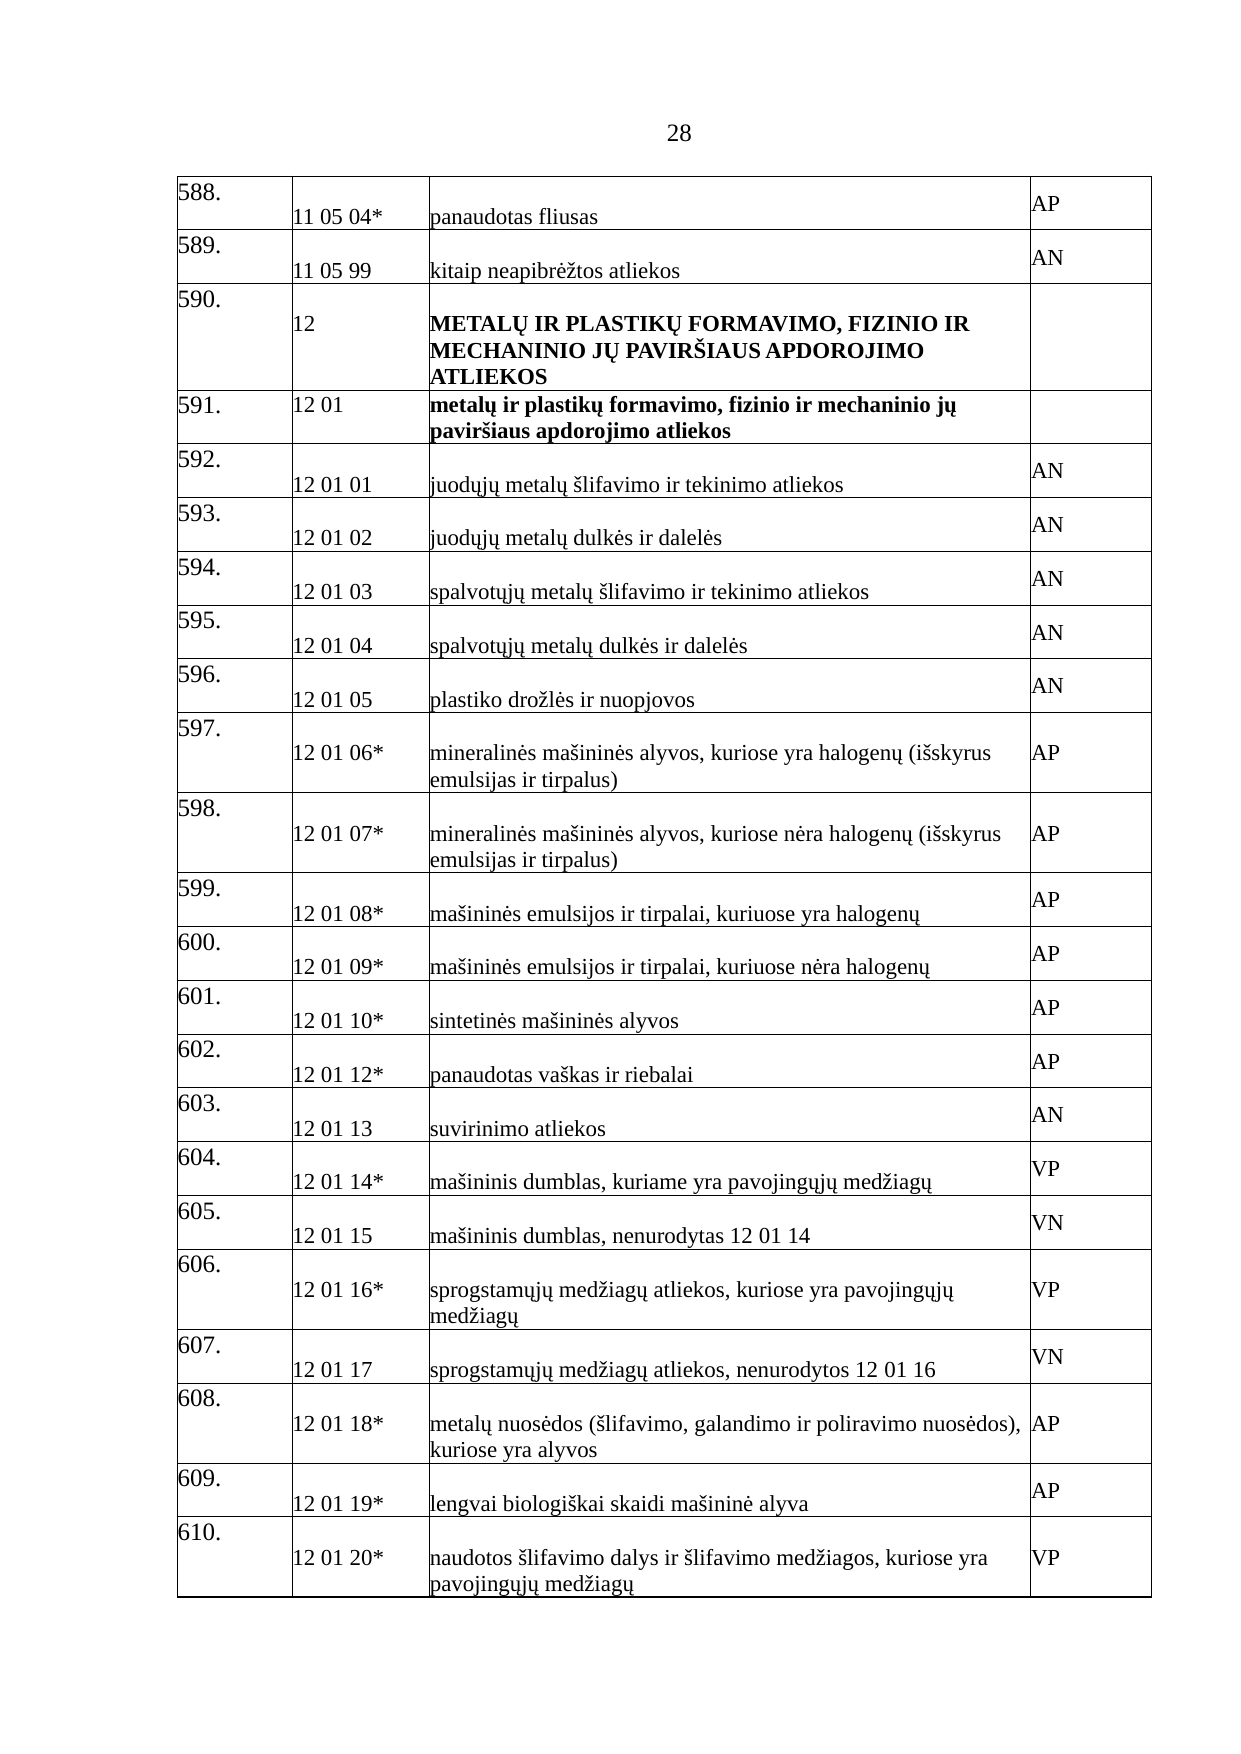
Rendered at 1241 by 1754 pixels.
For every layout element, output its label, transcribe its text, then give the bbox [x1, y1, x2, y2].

table_cell [178, 659, 292, 712]
table_cell VP [1031, 1142, 1151, 1195]
table_cell mineralinės mašininės alyvos, kuriose nėra halogenų (išskyrus emulsijas ir tirpalus) [430, 793, 1030, 872]
table_cell 12 01 20* [293, 1517, 429, 1596]
table_cell AP [1031, 873, 1151, 926]
table_cell [178, 793, 292, 872]
table_cell [1031, 391, 1151, 443]
table_cell sintetinės mašininės alyvos [430, 981, 1030, 1033]
table_cell 12 01 15 [293, 1196, 429, 1248]
table_cell AP [1031, 981, 1151, 1033]
table_cell 12 [293, 284, 429, 389]
table_cell [178, 1142, 292, 1195]
table_cell 12 01 03 [293, 552, 429, 604]
table_cell [178, 1517, 292, 1596]
table_cell [178, 981, 292, 1033]
table_cell VP [1031, 1250, 1151, 1329]
table_cell AP [1031, 713, 1151, 792]
table_cell spalvotųjų metalų šlifavimo ir tekinimo atliekos [430, 552, 1030, 604]
table_cell juodųjų metalų šlifavimo ir tekinimo atliekos [430, 444, 1030, 497]
table_cell 12 01 19* [293, 1464, 429, 1516]
table_cell [178, 927, 292, 980]
table_cell [178, 1035, 292, 1087]
table_cell mašininės emulsijos ir tirpalai, kuriuose yra halogenų [430, 873, 1030, 926]
table_cell kitaip neapibrėžtos atliekos [430, 230, 1030, 283]
table_cell 12 01 05 [293, 659, 429, 712]
table_cell AP [1031, 1035, 1151, 1087]
table_cell 12 01 18* [293, 1384, 429, 1462]
table_cell 11 05 04* [293, 177, 429, 229]
table_cell AN [1031, 230, 1151, 283]
table_cell 11 05 99 [293, 230, 429, 283]
table_cell VN [1031, 1330, 1151, 1382]
table_cell 12 01 14* [293, 1142, 429, 1195]
table_cell [178, 391, 292, 443]
table_cell METALŲ IR PLASTIKŲ FORMAVIMO, FIZINIO IR MECHANINIO JŲ PAVIRŠIAUS APDOROJIMO ATLIEKOS [430, 284, 1030, 389]
table_cell sprogstamųjų medžiagų atliekos, kuriose yra pavojingųjų medžiagų [430, 1250, 1030, 1329]
table_cell panaudotas fliusas [430, 177, 1030, 229]
table_cell 12 01 16* [293, 1250, 429, 1329]
table_cell metalų ir plastikų formavimo, fizinio ir mechaninio jų paviršiaus apdorojimo atliekos [430, 391, 1030, 443]
table_cell AN [1031, 606, 1151, 658]
table_cell AN [1031, 498, 1151, 551]
table_cell 12 01 08* [293, 873, 429, 926]
table_cell 12 01 13 [293, 1088, 429, 1141]
table_cell [1031, 284, 1151, 389]
table_cell panaudotas vaškas ir riebalai [430, 1035, 1030, 1087]
table_cell sprogstamųjų medžiagų atliekos, nenurodytos 12 01 16 [430, 1330, 1030, 1382]
table_cell AP [1031, 1464, 1151, 1516]
table_cell AN [1031, 444, 1151, 497]
table_cell mašininės emulsijos ir tirpalai, kuriuose nėra halogenų [430, 927, 1030, 980]
table_cell [178, 1088, 292, 1141]
table_cell naudotos šlifavimo dalys ir šlifavimo medžiagos, kuriose yra pavojingųjų medžiagų [430, 1517, 1030, 1596]
table_cell 12 01 [293, 391, 429, 443]
table_cell 12 01 06* [293, 713, 429, 792]
table_cell 12 01 01 [293, 444, 429, 497]
table_cell 12 01 02 [293, 498, 429, 551]
table_cell [178, 230, 292, 283]
table_cell AP [1031, 177, 1151, 229]
table_cell [178, 606, 292, 658]
table_cell 12 01 09* [293, 927, 429, 980]
table_cell VN [1031, 1196, 1151, 1248]
table_cell 12 01 12* [293, 1035, 429, 1087]
table_cell [178, 284, 292, 389]
table_cell AP [1031, 927, 1151, 980]
table_cell [178, 498, 292, 551]
table_cell AP [1031, 793, 1151, 872]
table_cell suvirinimo atliekos [430, 1088, 1030, 1141]
table_cell [178, 713, 292, 792]
table_cell [178, 1330, 292, 1382]
table_cell metalų nuosėdos (šlifavimo, galandimo ir poliravimo nuosėdos), kuriose yra alyvos [430, 1384, 1030, 1462]
table_cell [178, 1196, 292, 1248]
table_cell 12 01 17 [293, 1330, 429, 1382]
table_cell [178, 873, 292, 926]
table_cell mineralinės mašininės alyvos, kuriose yra halogenų (išskyrus emulsijas ir tirpalus) [430, 713, 1030, 792]
table_cell 12 01 10* [293, 981, 429, 1033]
table_cell 12 01 04 [293, 606, 429, 658]
table_cell AN [1031, 552, 1151, 604]
table_cell [178, 1250, 292, 1329]
table_cell [178, 177, 292, 229]
table_cell AN [1031, 659, 1151, 712]
table_cell VP [1031, 1517, 1151, 1596]
table_cell lengvai biologiškai skaidi mašininė alyva [430, 1464, 1030, 1516]
table_cell [178, 552, 292, 604]
table_cell AP [1031, 1384, 1151, 1462]
table_cell 12 01 07* [293, 793, 429, 872]
table_cell mašininis dumblas, kuriame yra pavojingųjų medžiagų [430, 1142, 1030, 1195]
table_cell mašininis dumblas, nenurodytas 12 01 14 [430, 1196, 1030, 1248]
table_cell [178, 1464, 292, 1516]
table_cell [178, 444, 292, 497]
table_cell plastiko drožlės ir nuopjovos [430, 659, 1030, 712]
table_cell spalvotųjų metalų dulkės ir dalelės [430, 606, 1030, 658]
table_cell [178, 1384, 292, 1462]
table_cell AN [1031, 1088, 1151, 1141]
table_cell juodųjų metalų dulkės ir dalelės [430, 498, 1030, 551]
